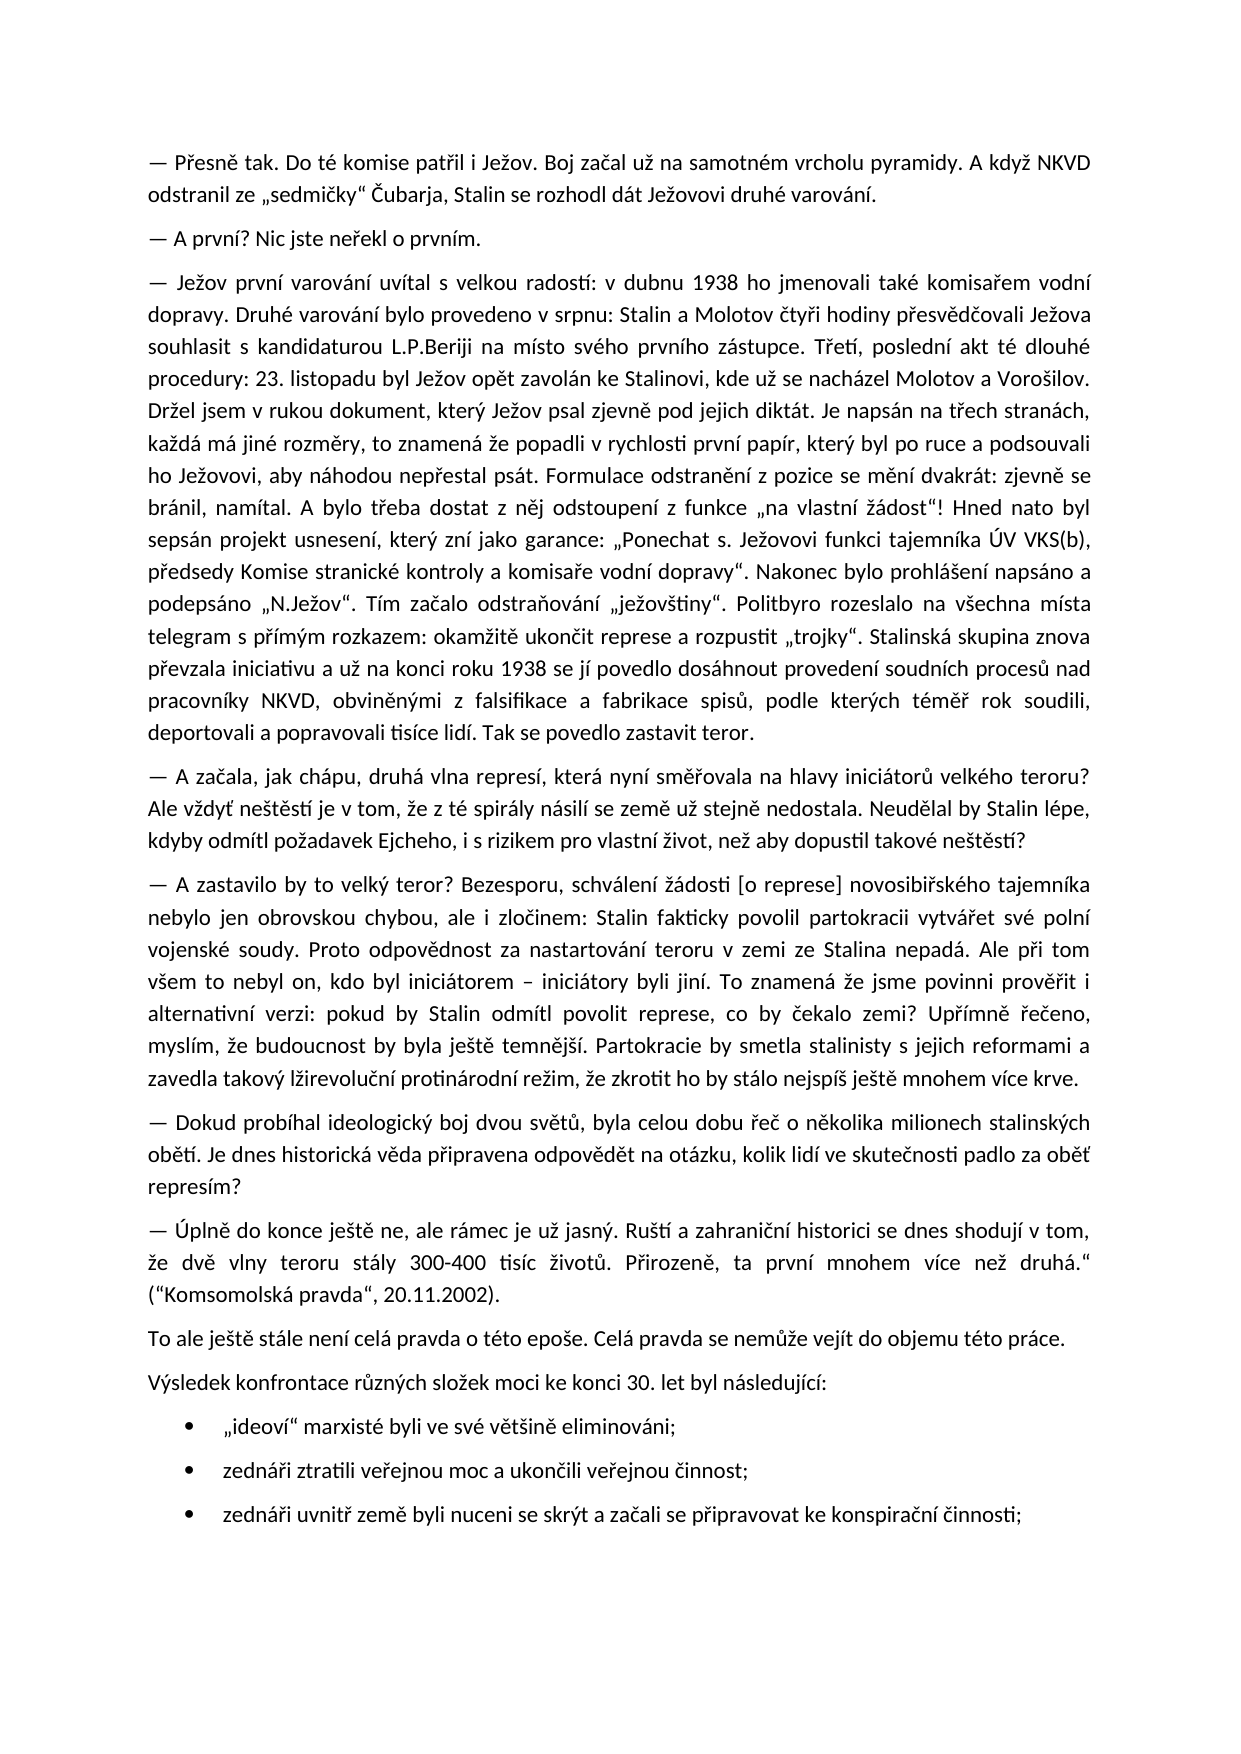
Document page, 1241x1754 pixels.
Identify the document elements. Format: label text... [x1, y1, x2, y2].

text To ale ještě stále není celá pravda o této epoše. Celá pravda se nemůže vejít do objemu této práce. [148, 1324, 1093, 1352]
text — A zastavilo by to velký teror? Bezesporu, schválení žádosti [o represe] novosibiřského tajemníka nebylo jen obrovskou chybou, ale i zločinem: Stalin fakticky povolil partokracii vytvářet své polní vojenské soudy. Proto odpovědnost za nastartování teroru v zemi ze Stalina nepadá. Ale při tom všem to nebyl on, kdo byl iniciátorem – iniciátory byli jiní. To znamená že jsme povinni prověřit i alternativní verzi: pokud by Stalin odmítl povolit represe, co by čekalo zemi? Upřímně řečeno, myslím, že budoucnost by byla ještě temnější. Partokracie by smetla stalinisty s jejich reformami a zavedla takový lžirevoluční protinárodní režim, že zkrotit ho by stálo nejspíš ještě mnohem více krve. [148, 871, 1093, 1092]
text — A první? Nic jste neřekl o prvním. [148, 224, 1093, 252]
text — A začala, jak chápu, druhá vlna represí, která nyní směřovala na hlavy iniciátorů velkého teroru? Ale vždyť neštěstí je v tom, že z té spirály násilí se země už stejně nedostala. Neudělal by Stalin lépe, kdyby odmítl požadavek Ejcheho, i s rizikem pro vlastní život, než aby dopustil takové neštěstí? [148, 762, 1093, 855]
text — Přesně tak. Do té komise patřil i Ježov. Boj začal už na samotném vrcholu pyramidy. A když NKVD odstranil ze „sedmičky“ Čubarja, Stalin se rozhodl dát Ježovovi druhé varování. [148, 148, 1093, 208]
text — Ježov první varování uvítal s velkou radostí: v dubnu 1938 ho jmenovali také komisařem vodní dopravy. Druhé varování bylo provedeno v srpnu: Stalin a Molotov čtyři hodiny přesvědčovali Ježova souhlasit s kandidaturou L.P.Beriji na místo svého prvního zástupce. Třetí, poslední akt té dlouhé procedury: 23. listopadu byl Ježov opět zavolán ke Stalinovi, kde už se nacházel Molotov a Vorošilov. Držel jsem v rukou dokument, který Ježov psal zjevně pod jejich diktát. Je napsán na třech stranách, každá má jiné rozměry, to znamená že popadli v rychlosti první papír, který byl po ruce a podsouvali ho Ježovovi, aby náhodou nepřestal psát. Formulace odstranění z pozice se mění dvakrát: zjevně se bránil, namítal. A bylo třeba dostat z něj odstoupení z funkce „na vlastní žádost“! Hned nato byl sepsán projekt usnesení, který zní jako garance: „Ponechat s. Ježovovi funkci tajemníka ÚV VKS(b), předsedy Komise stranické kontroly a komisaře vodní dopravy“. Nakonec bylo prohlášení napsáno a podepsáno „N.Ježov“. Tím začalo odstraňování „ježovštiny“. Politbyro rozeslalo na všechna místa telegram s přímým rozkazem: okamžitě ukončit represe a rozpustit „trojky“. Stalinská skupina znova převzala iniciativu a už na konci roku 1938 se jí povedlo dosáhnout provedení soudních procesů nad pracovníky NKVD, obviněnými z falsifikace a fabrikace spisů, podle kterých téměř rok soudili, deportovali a popravovali tisíce lidí. Tak se povedlo zastavit teror. [148, 268, 1093, 746]
list „ideoví“ marxisté byli ve své většině eliminováni; [185, 1412, 1093, 1440]
text — Dokud probíhal ideologický boj dvou světů, byla celou dobu řeč o několika milionech stalinských obětí. Je dnes historická věda připravena odpovědět na otázku, kolik lidí ve skutečnosti padlo za oběť represím? [148, 1108, 1093, 1200]
list zednáři ztratili veřejnou moc a ukončili veřejnou činnost; [185, 1456, 1093, 1484]
text Výsledek konfrontace různých složek moci ke konci 30. let byl následující: [148, 1368, 1093, 1396]
list zednáři uvnitř země byli nuceni se skrýt a začali se připravovat ke konspirační činnosti; [185, 1500, 1093, 1528]
text — Úplně do konce ještě ne, ale rámec je už jasný. Ruští a zahraniční historici se dnes shodují v tom, že dvě vlny teroru stály 300-400 tisíc životů. Přirozeně, ta první mnohem více než druhá.“ (“Komsomolská pravda“, 20.11.2002). [148, 1216, 1093, 1308]
